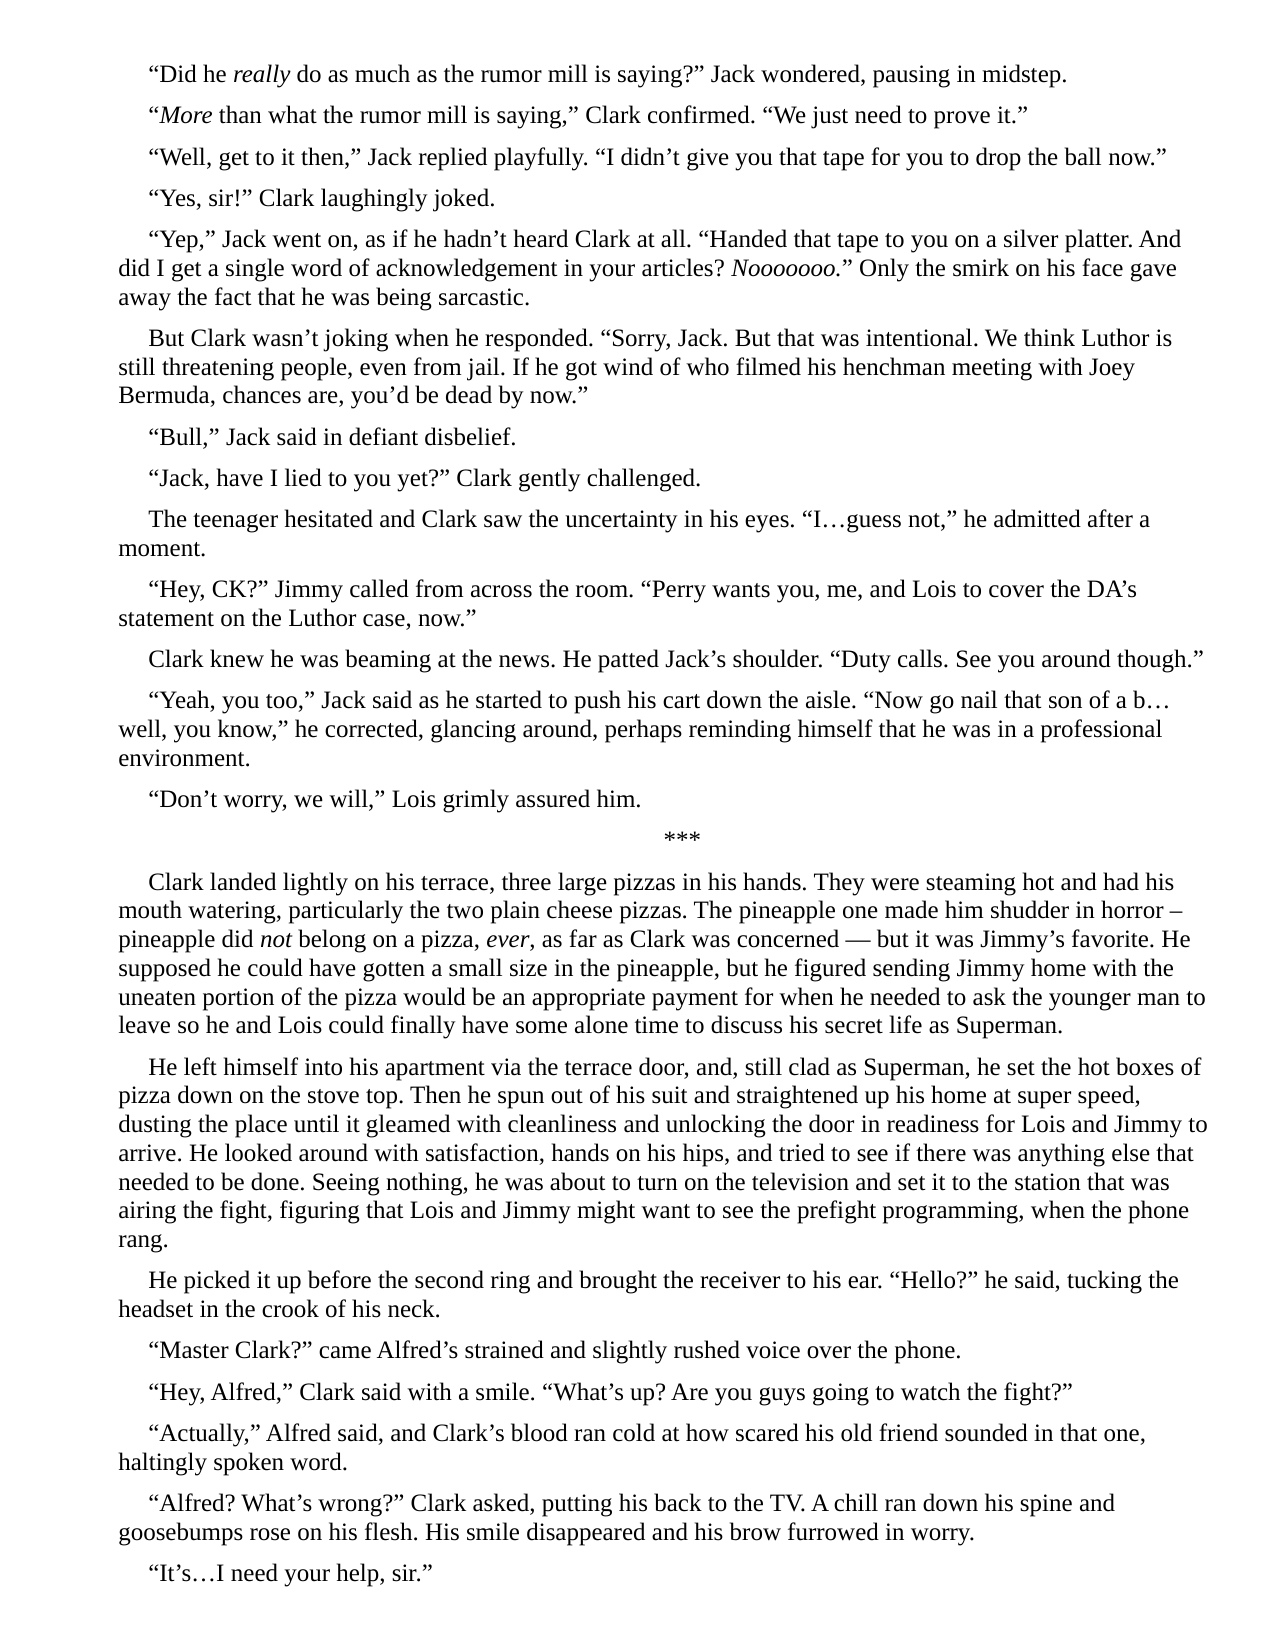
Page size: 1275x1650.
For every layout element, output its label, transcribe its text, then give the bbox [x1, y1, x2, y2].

text *** [118, 825, 1216, 854]
text “Bull,” Jack said in defiant disbelief. [118, 422, 1216, 450]
text “Jack, have I lied to you yet?” Clark gently challenged. [118, 463, 1216, 492]
text He picked it up before the second ring and brought the receiver to his ear. “Hello?” he said, tucking the headset in the crook of his neck. [118, 1265, 1216, 1323]
text “Well, get to it then,” Jack replied playfully. “I didn’t give you that tape for you to drop the ball now.” [118, 142, 1216, 170]
text But Clark wasn’t joking when he responded. “Sorry, Jack. But that was intentional. We think Luthor is still threatening people, even from jail. If he got wind of who filmed his henchman meeting with Joey Bermuda, chances are, you’d be dead by now.” [118, 323, 1216, 409]
text “More than what the rumor mill is saying,” Clark confirmed. “We just need to prove it.” [118, 100, 1216, 129]
text The teenager hesitated and Clark saw the uncertainty in his eyes. “I…guess not,” he admitted after a moment. [118, 504, 1216, 562]
text He left himself into his apartment via the terrace door, and, still clad as Superman, he set the hot boxes of pizza down on the stove top. Then he spun out of his suit and straightened up his home at super speed, dusting the place until it gleamed with cleanliness and unlocking the door in readiness for Lois and Jimmy to arrive. He looked around with satisfaction, hands on his hips, and tried to see if there was anything else that needed to be done. Seeing nothing, he was about to turn on the television and set it to the station that was airing the fight, figuring that Lois and Jimmy might want to see the prefight programming, when the phone rang. [118, 1052, 1216, 1253]
text “Actually,” Alfred said, and Clark’s blood ran cold at how scared his old friend sounded in that one, haltingly spoken word. [118, 1418, 1216, 1475]
text “Master Clark?” came Alfred’s strained and slightly rushed voice over the phone. [118, 1335, 1216, 1364]
text “It’s…I need your help, sir.” [118, 1558, 1216, 1587]
text Clark landed lightly on his terrace, three large pizzas in his hands. They were steaming hot and had his mouth watering, particularly the two plain cheese pizzas. The pineapple one made him shudder in horror – pineapple did not belong on a pizza, ever, as far as Clark was concerned — but it was Jimmy’s favorite. He supposed he could have gotten a small size in the pineapple, but he figured sending Jimmy home with the uneaten portion of the pizza would be an appropriate payment for when he needed to ask the younger man to leave so he and Lois could finally have some alone time to discuss his secret life as Superman. [118, 867, 1216, 1039]
text “Yep,” Jack went on, as if he hadn’t heard Clark at all. “Handed that tape to you on a silver platter. And did I get a single word of acknowledgement in your articles? Nooooooo.” Only the smirk on his face gave away the fact that he was being sarcastic. [118, 224, 1216, 310]
text “Don’t worry, we will,” Lois grimly assured him. [118, 784, 1216, 813]
text “Yeah, you too,” Jack said as he started to push his cart down the aisle. “Now go nail that son of a b…well, you know,” he corrected, glancing around, perhaps reminding himself that he was in a professional environment. [118, 685, 1216, 772]
text “Alfred? What’s wrong?” Clark asked, putting his back to the TV. A chill ran down his spine and goosebumps rose on his flesh. His smile disappeared and his brow furrowed in worry. [118, 1488, 1216, 1545]
text “Hey, CK?” Jimmy called from across the room. “Perry wants you, me, and Lois to cover the DA’s statement on the Luthor case, now.” [118, 574, 1216, 632]
text “Did he really do as much as the rumor mill is saying?” Jack wondered, pausing in midstep. [118, 59, 1216, 88]
text Clark knew he was beaming at the news. He patted Jack’s shoulder. “Duty calls. See you around though.” [118, 644, 1216, 673]
text “Yes, sir!” Clark laughingly joked. [118, 183, 1216, 212]
text “Hey, Alfred,” Clark said with a smile. “What’s up? Are you guys going to watch the fight?” [118, 1377, 1216, 1405]
